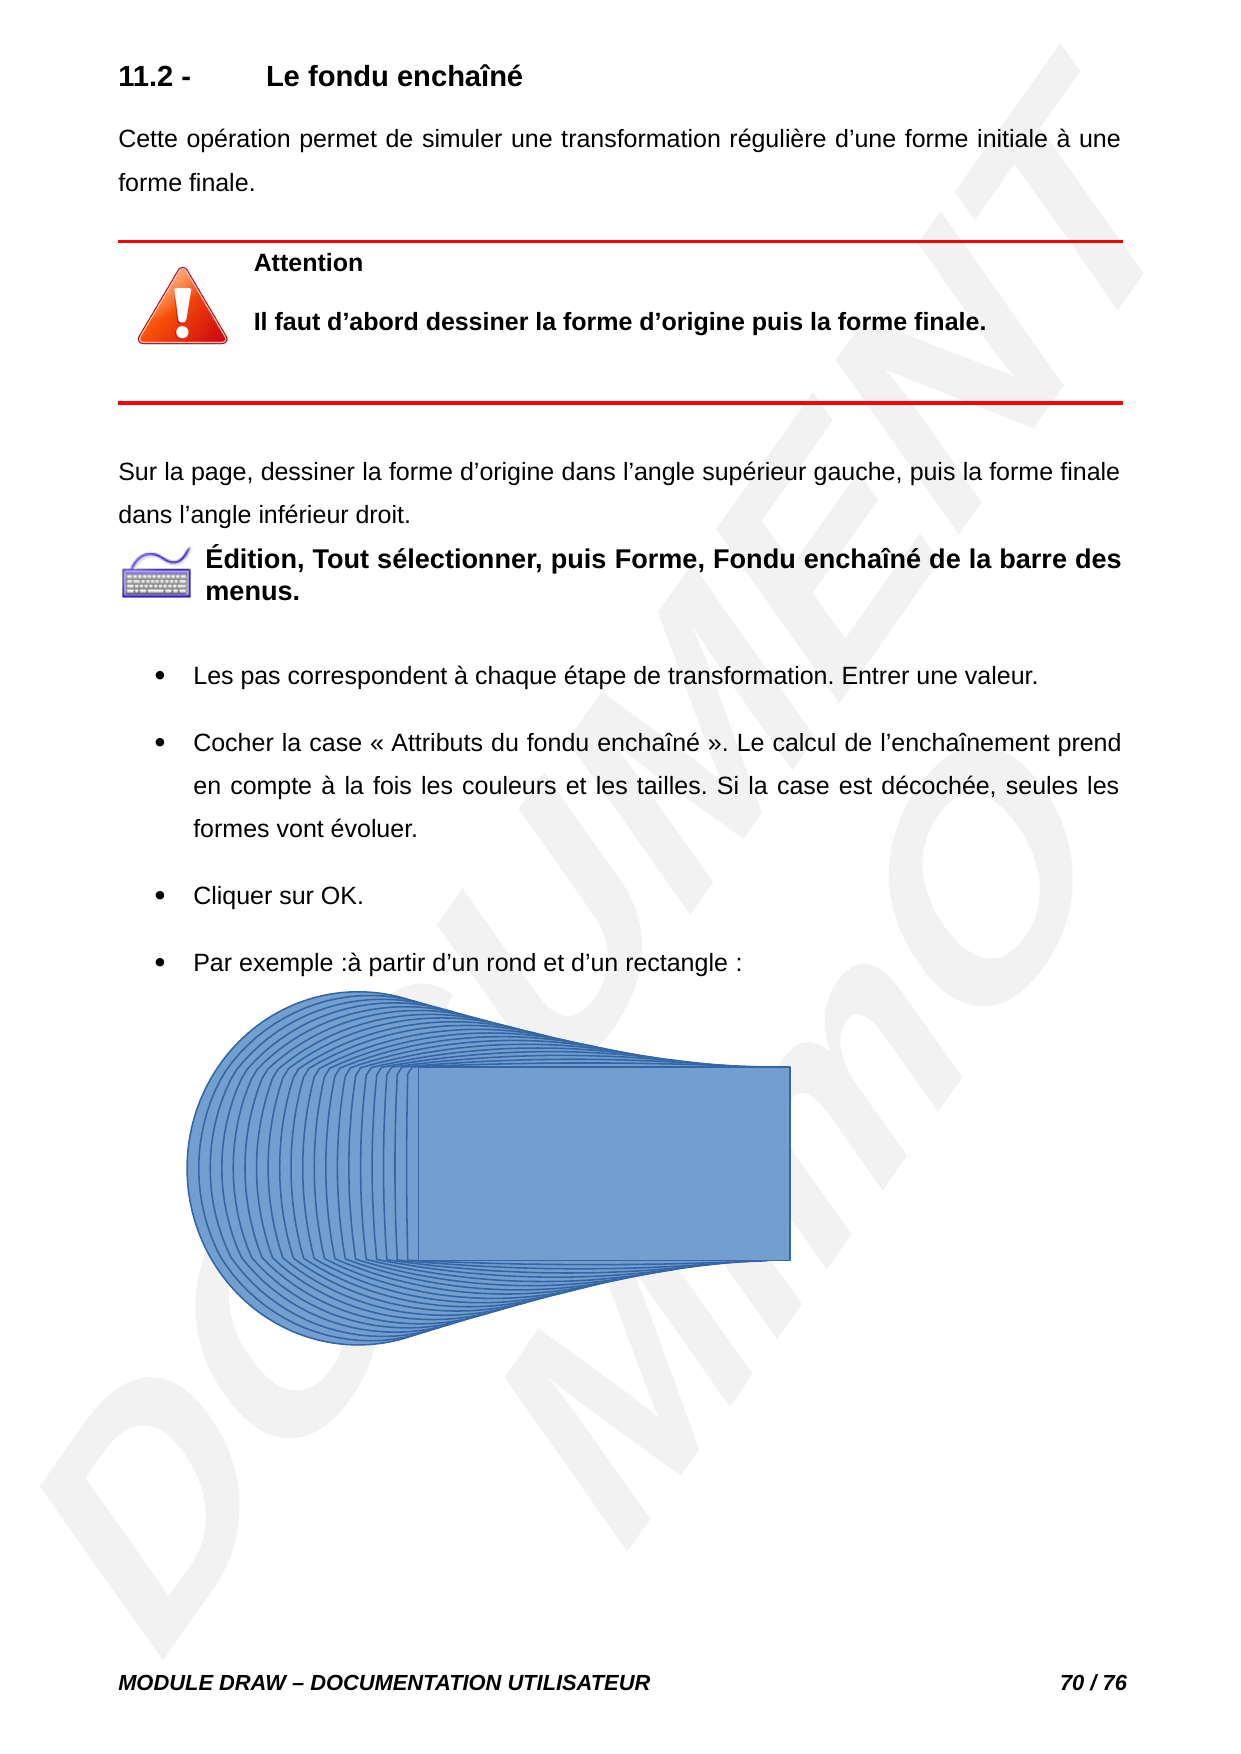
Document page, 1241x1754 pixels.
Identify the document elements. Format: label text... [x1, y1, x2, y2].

text Cette opération permet de simuler une transformation régulière d’une forme initiale à une forme finale. [118, 124, 1122, 196]
text Sur la page, dessiner la forme d’origine dans l’angle supérieur gauche, puis la forme finale dans l’angle inférieur droit. [118, 457, 1122, 529]
picture [124, 248, 242, 367]
subtitle Le fondu enchaîné [118, 59, 1122, 93]
list Cocher la case « Attributs du fondu enchaîné ». Le calcul de l’enchaînement prend en compte à la fois les couleurs et les tailles. Si la case est décochée, seules les formes vont évoluer. [156, 727, 1122, 843]
picture [118, 537, 194, 612]
table_header Attention Il faut d’abord dessiner la forme d’origine puis la forme finale. [248, 243, 1123, 401]
list Cliquer sur OK. [156, 881, 1122, 909]
list Les pas correspondent à chaque étape de transformation. Entrer une valeur. [156, 661, 1122, 689]
list Par exemple :à partir d’un rond et d’un rectangle : [156, 947, 1122, 976]
text Édition, Tout sélectionner, puis Forme, Fondu enchaîné de la barre des menus. [194, 543, 1122, 606]
table_header [118, 243, 248, 401]
